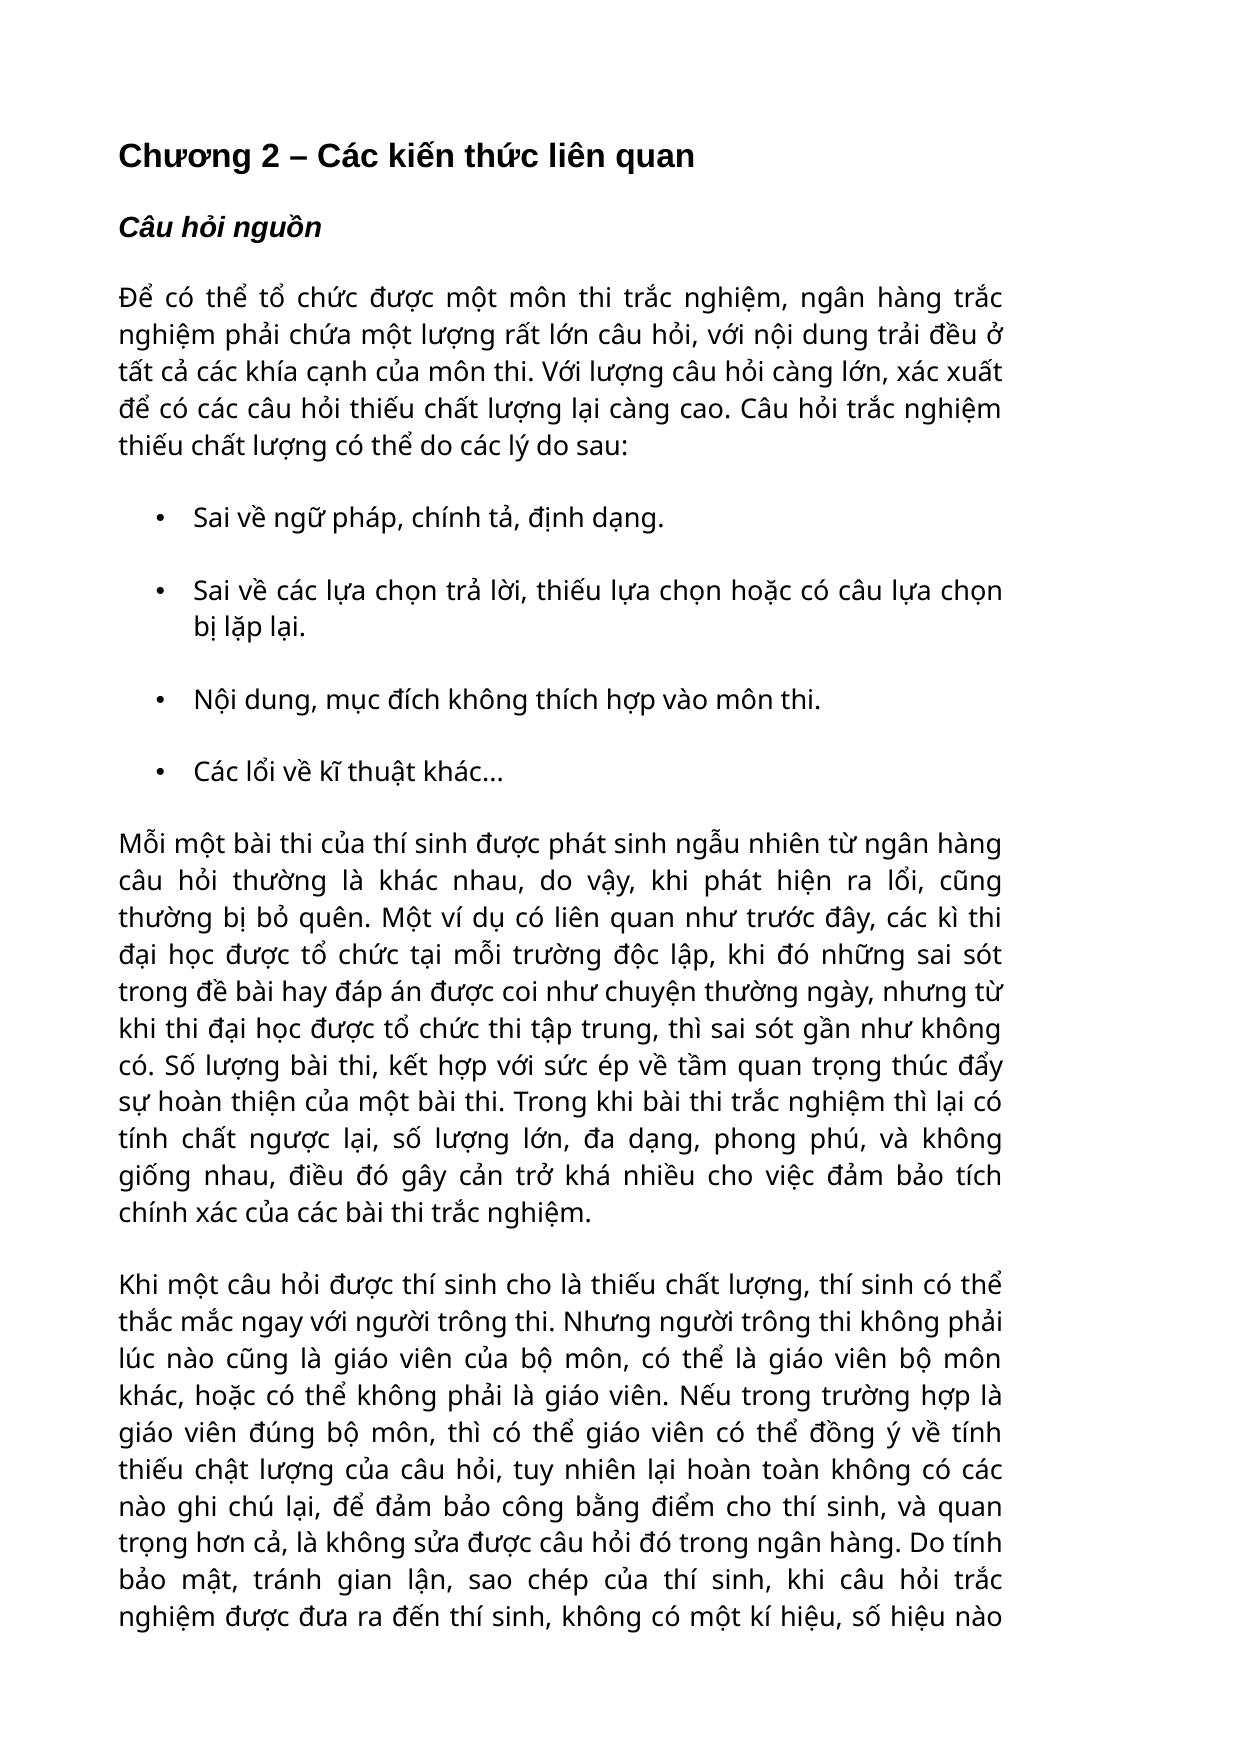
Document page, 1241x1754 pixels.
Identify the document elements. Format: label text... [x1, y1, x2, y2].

text Để có thể tổ chức được một môn thi trắc nghiệm, ngân hàng trắc nghiệm phải chứa một lượng rất lớn câu hỏi, với nội dung trải đều ở tất cả các khía cạnh của môn thi. Với lượng câu hỏi càng lớn, xác xuất để có các câu hỏi thiếu chất lượng lại càng cao. Câu hỏi trắc nghiệm thiếu chất lượng có thể do các lý do sau: [118, 279, 1004, 463]
text Mỗi một bài thi của thí sinh được phát sinh ngẫu nhiên từ ngân hàng câu hỏi thường là khác nhau, do vậy, khi phát hiện ra lổi, cũng thường bị bỏ quên. Một ví dụ có liên quan như trước đây, các kì thi đại học được tổ chức tại mỗi trường độc lập, khi đó những sai sót trong đề bài hay đáp án được coi như chuyện thường ngày, nhưng từ khi thi đại học được tổ chức thi tập trung, thì sai sót gần như không có. Số lượng bài thi, kết hợp với sức ép về tầm quan trọng thúc đẩy sự hoàn thiện của một bài thi. Trong khi bài thi trắc nghiệm thì lại có tính chất ngược lại, số lượng lớn, đa dạng, phong phú, và không giống nhau, điều đó gây cản trở khá nhiều cho việc đảm bảo tích chính xác của các bài thi trắc nghiệm. [118, 825, 1004, 1230]
list Các lổi về kĩ thuật khác... [156, 752, 1004, 789]
text Khi một câu hỏi được thí sinh cho là thiếu chất lượng, thí sinh có thể thắc mắc ngay với người trông thi. Nhưng người trông thi không phải lúc nào cũng là giáo viên của bộ môn, có thể là giáo viên bộ môn khác, hoặc có thể không phải là giáo viên. Nếu trong trường hợp là giáo viên đúng bộ môn, thì có thể giáo viên có thể đồng ý về tính thiếu chật lượng của câu hỏi, tuy nhiên lại hoàn toàn không có các nào ghi chú lại, để đảm bảo công bằng điểm cho thí sinh, và quan trọng hơn cả, là không sửa được câu hỏi đó trong ngân hàng. Do tính bảo mật, tránh gian lận, sao chép của thí sinh, khi câu hỏi trắc nghiệm được đưa ra đến thí sinh, không có một kí hiệu, số hiệu nào [118, 1266, 1004, 1634]
subtitle Chương 2 – Các kiến thức liên quan [118, 136, 1004, 174]
subtitle Câu hỏi nguồn [118, 210, 1004, 243]
list Sai về các lựa chọn trả lời, thiếu lựa chọn hoặc có câu lựa chọn bị lặp lại. [156, 571, 1004, 645]
list Sai về ngữ pháp, chính tả, định dạng. [156, 499, 1004, 536]
list Nội dung, mục đích không thích hợp vào môn thi. [156, 680, 1004, 717]
